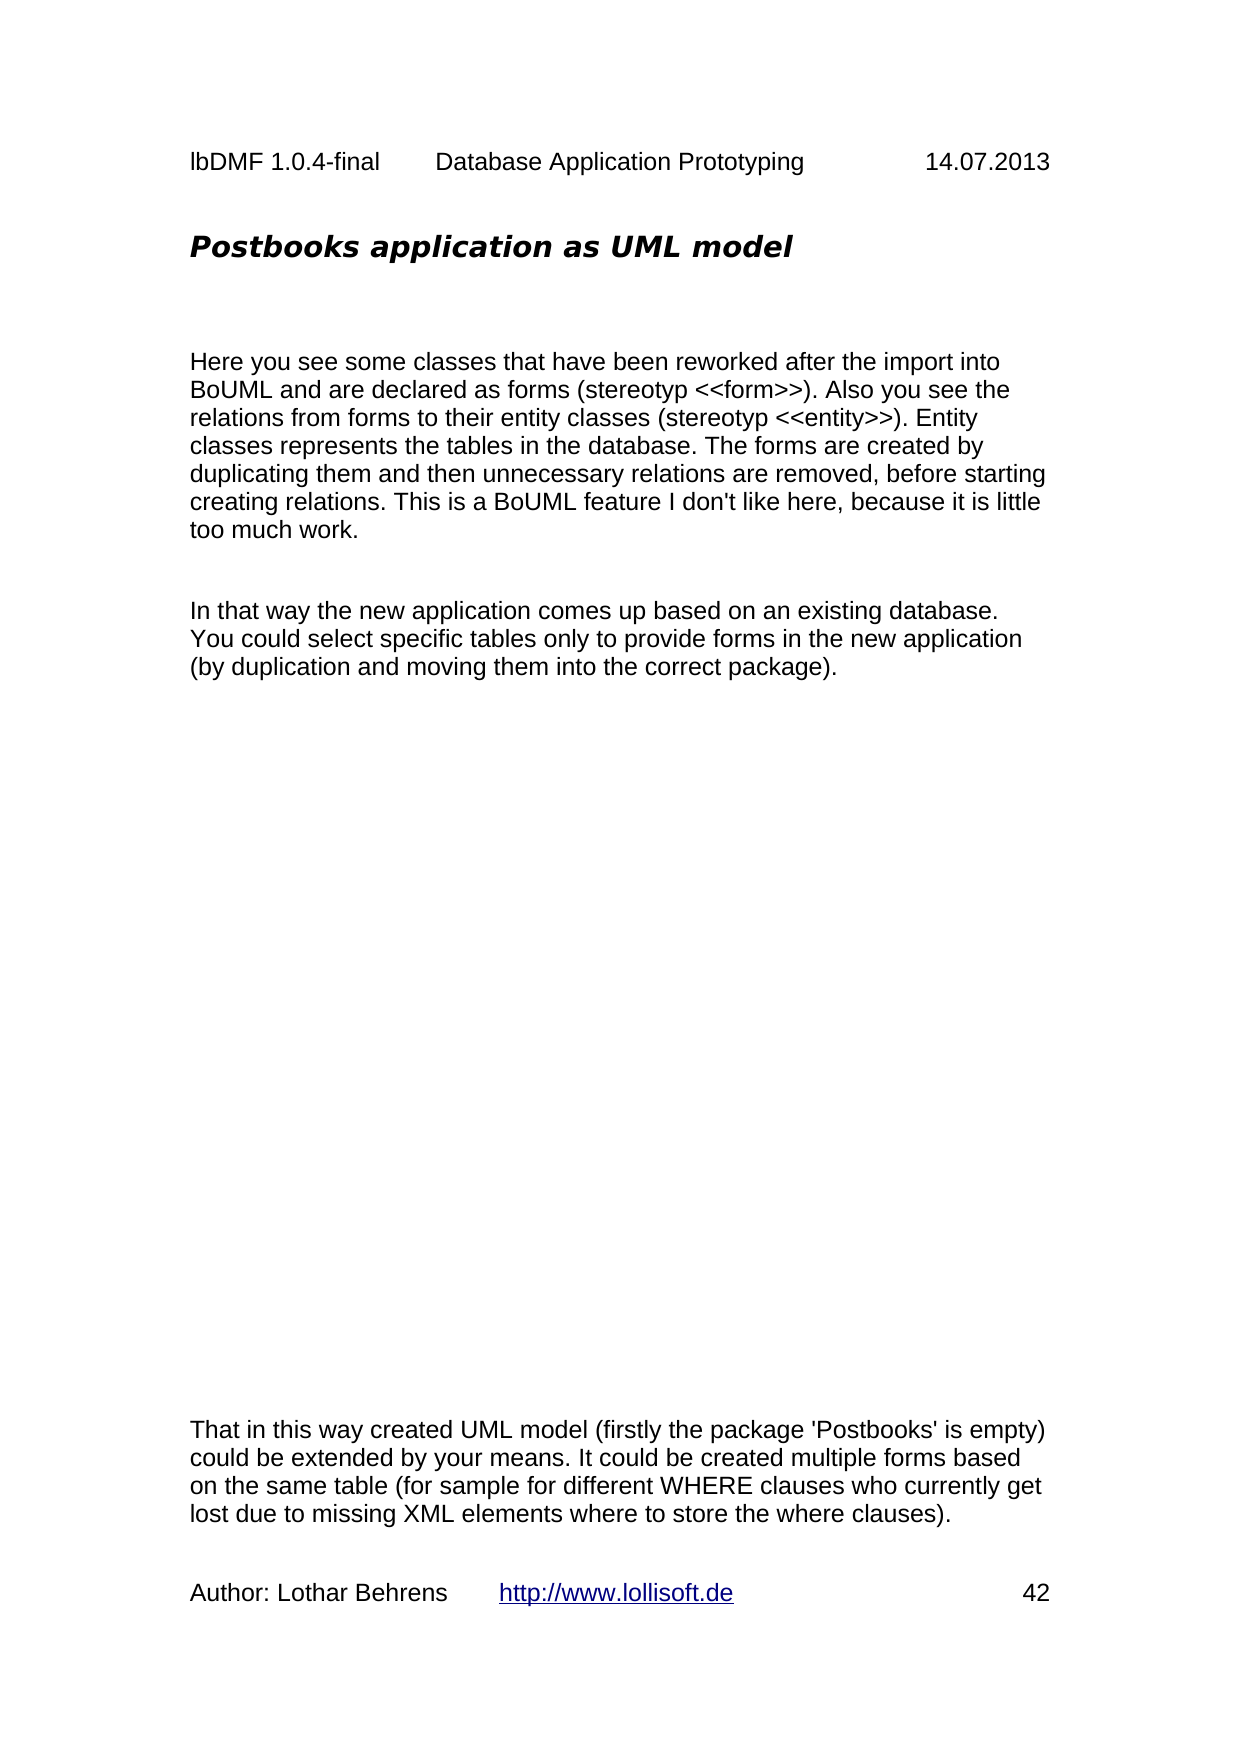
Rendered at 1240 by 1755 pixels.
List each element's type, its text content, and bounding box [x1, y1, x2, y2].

text That in this way created UML model (firstly the package 'Postbooks' is empty) could be extended by your means. It could be created multiple forms based on the same table (for sample for different WHERE clauses who currently get lost due to missing XML elements where to store the where clauses). [189, 1416, 1050, 1528]
text In that way the new application comes up based on an existing database. You could select specific tables only to provide forms in the new application (by duplication and moving them into the correct package). [189, 597, 1050, 680]
text Here you see some classes that have been reworked after the import into BoUML and are declared as forms (stereotyp <<form>>). Also you see the relations from forms to their entity classes (stereotyp <<entity>>). Entity classes represents the tables in the database. The forms are created by duplicating them and then unnecessary relations are removed, before starting creating relations. This is a BoUML feature I don't like here, because it is little too much work. [189, 348, 1050, 544]
subtitle Postbooks application as UML model [189, 230, 1050, 264]
